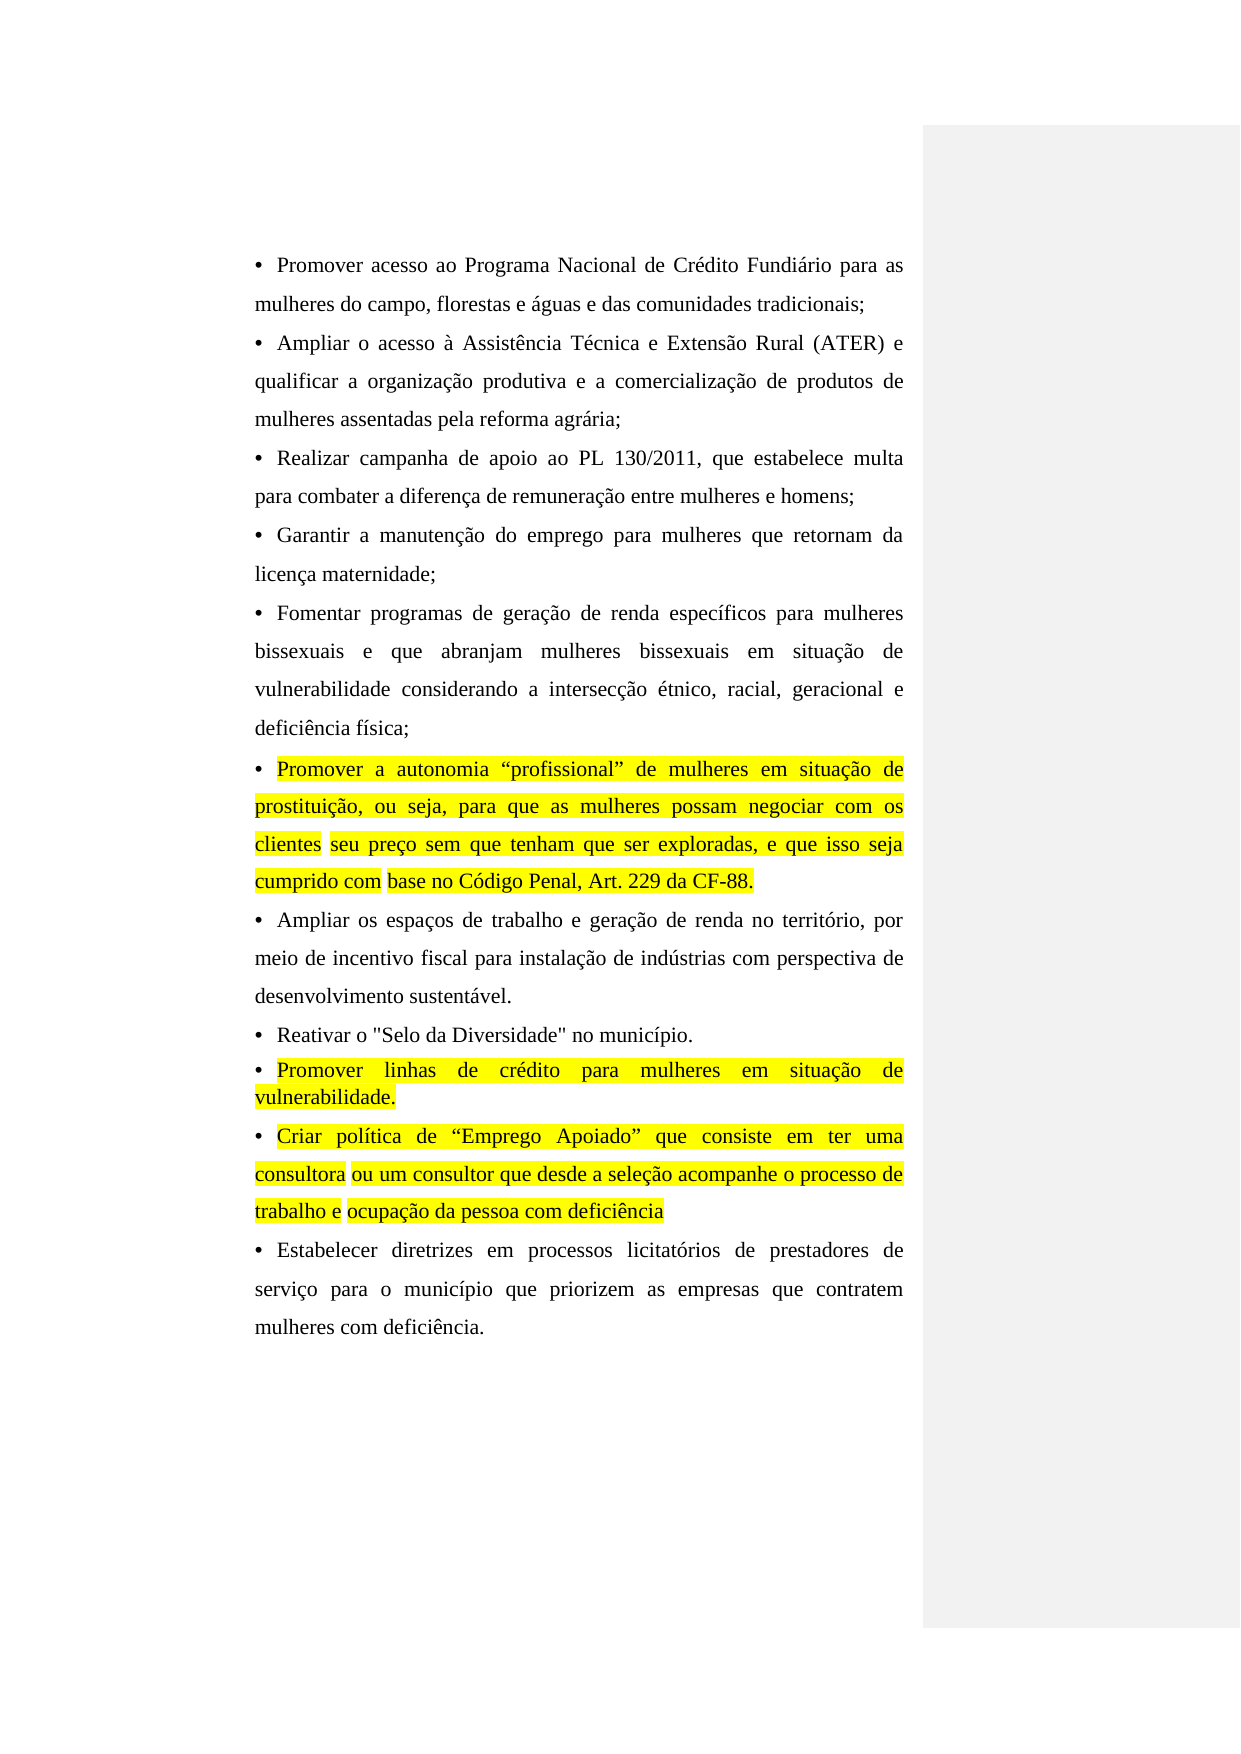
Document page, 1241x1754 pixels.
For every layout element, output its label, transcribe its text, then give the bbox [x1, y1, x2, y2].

list Estabelecer diretrizes em processos licitatórios de prestadores de serviço para o município que priorizem as empresas que contratem mulheres com deficiência. [254, 1237, 912, 1339]
list Realizar campanha de apoio ao PL 130/2011, que estabelece multa para combater a diferença de remuneração entre mulheres e homens; [254, 445, 912, 509]
list Fomentar programas de geração de renda específicos para mulheres bissexuais e que abranjam mulheres bissexuais em situação de vulnerabilidade considerando a intersecção étnico, racial, geracional e deficiência física; [254, 600, 912, 740]
list Promover acesso ao Programa Nacional de Crédito Fundiário para as mulheres do campo, florestas e águas e das comunidades tradicionais; [254, 252, 912, 316]
list Criar política de “Emprego Apoiado” que consiste em ter uma consultora ou um consultor que desde a seleção acompanhe o processo de trabalho e ocupação da pessoa com deficiência [254, 1123, 912, 1223]
list Garantir a manutenção do emprego para mulheres que retornam da licença maternidade; [254, 522, 912, 586]
list Reativar o "Selo da Diversidade" no município. [254, 1022, 912, 1048]
list Ampliar os espaços de trabalho e geração de renda no território, por meio de incentivo fiscal para instalação de indústrias com perspectiva de desenvolvimento sustentável. [254, 907, 912, 1009]
list Promover a autonomia “profissional” de mulheres em situação de prostituição, ou seja, para que as mulheres possam negociar com os clientes seu preço sem que tenham que ser exploradas, e que isso seja cumprido com base no Código Penal, Art. 229 da CF-88. [254, 756, 912, 893]
list Promover linhas de crédito para mulheres em situação de vulnerabilidade. [254, 1057, 912, 1109]
list Ampliar o acesso à Assistência Técnica e Extensão Rural (ATER) e qualificar a organização produtiva e a comercialização de produtos de mulheres assentadas pela reforma agrária; [254, 329, 912, 431]
